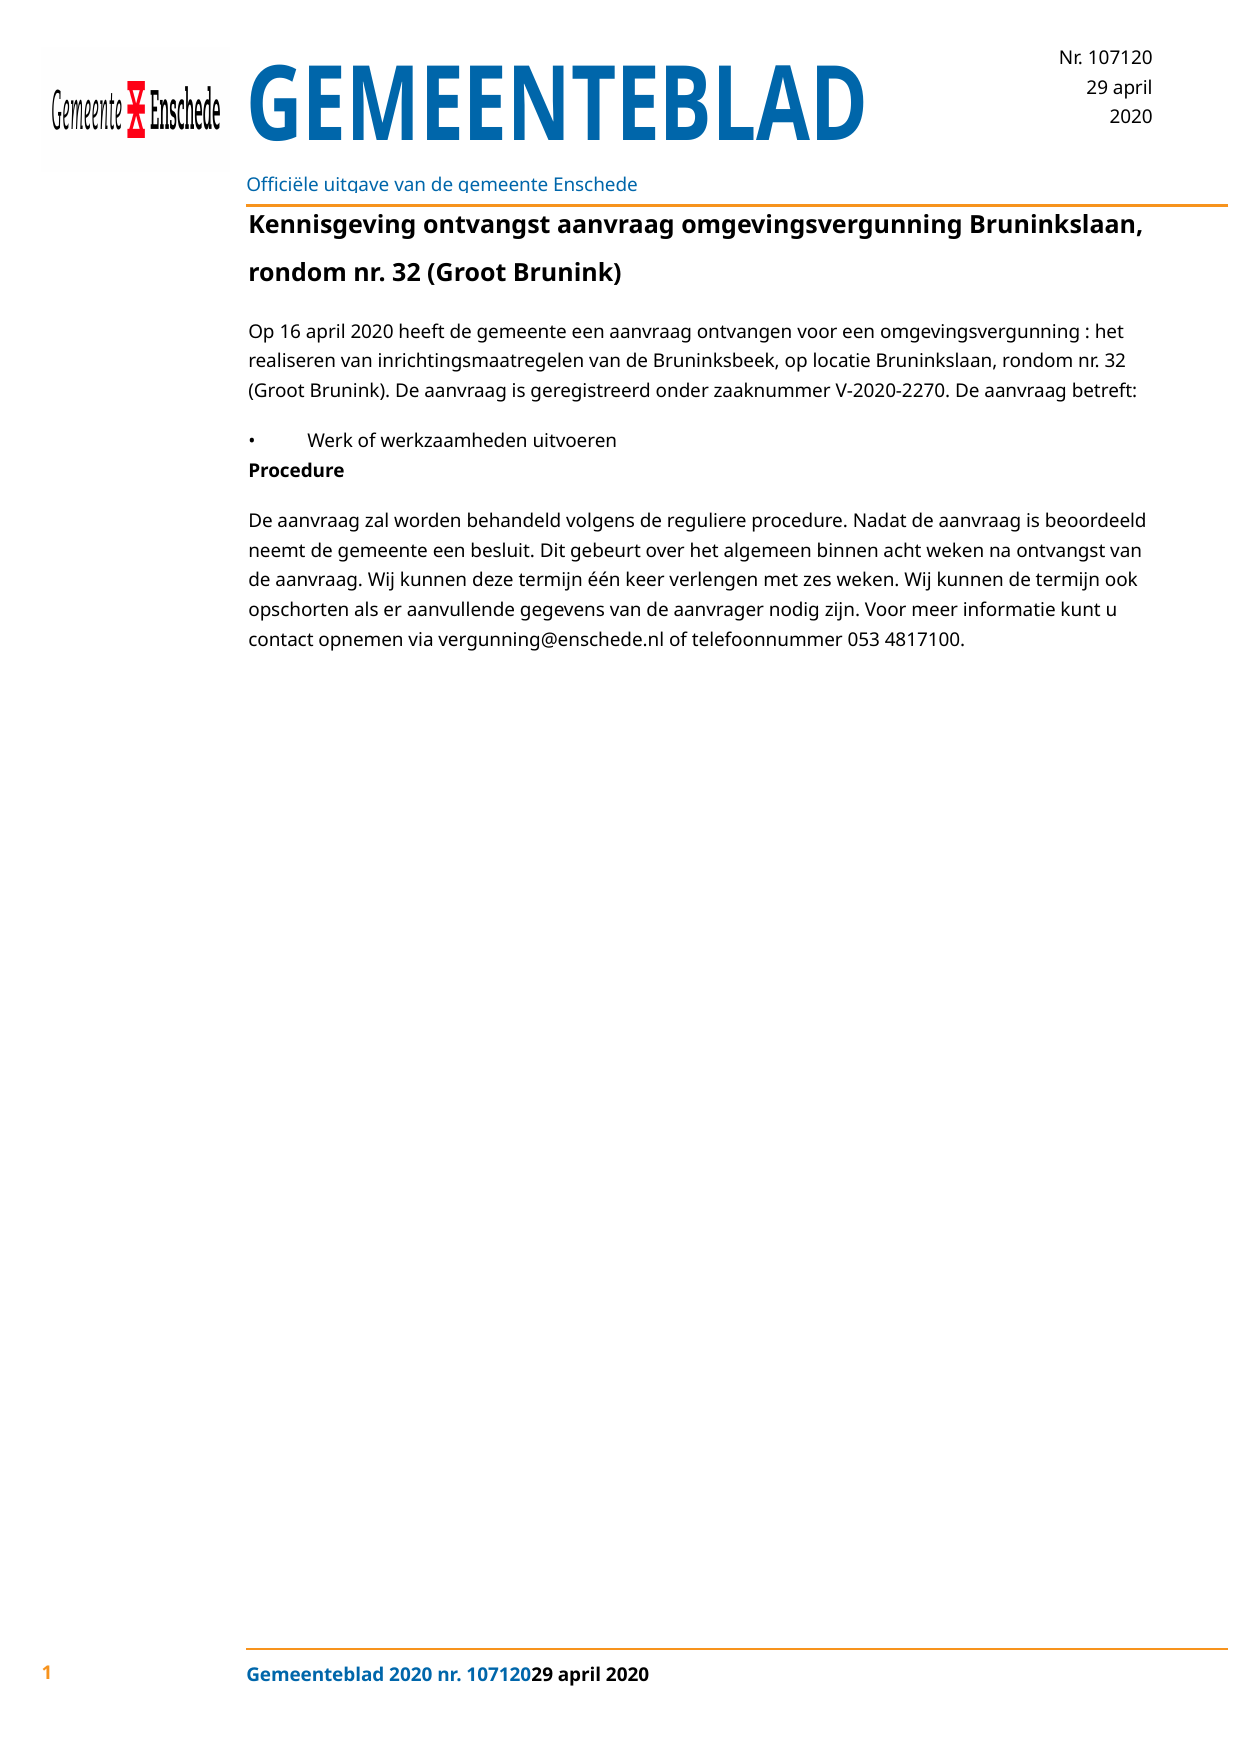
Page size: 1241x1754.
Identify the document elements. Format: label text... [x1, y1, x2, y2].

text Procedure [248, 457, 1152, 483]
text De aanvraag zal worden behandeld volgens de reguliere procedure. Nadat de aanvraag is beoordeeld neemt de gemeente een besluit. Dit gebeurt over het algemeen binnen acht weken na ontvangst van de aanvraag. Wij kunnen deze termijn één keer verlengen met zes weken. Wij kunnen de termijn ook opschorten als er aanvullende gegevens van de aanvrager nodig zijn. Voor meer informatie kunt u contact opnemen via vergunning@enschede.nl of telefoonnummer 053 4817100. [248, 507, 1152, 652]
list Werk of werkzaamheden uitvoeren [248, 427, 1152, 453]
text Op 16 april 2020 heeft de gemeente een aanvraag ontvangen voor een omgevingsvergunning : het realiseren van inrichtingsmaatregelen van de Bruninksbeek, op locatie Bruninkslaan, rondom nr. 32 (Groot Brunink). De aanvraag is geregistreerd onder zaaknummer V-2020-2270. De aanvraag betreft: [248, 318, 1152, 403]
text Kennisgeving ontvangst aanvraag omgevingsvergunning Bruninkslaan, rondom nr. 32 (Groot Brunink) [248, 207, 1152, 288]
picture [41, 47, 231, 172]
